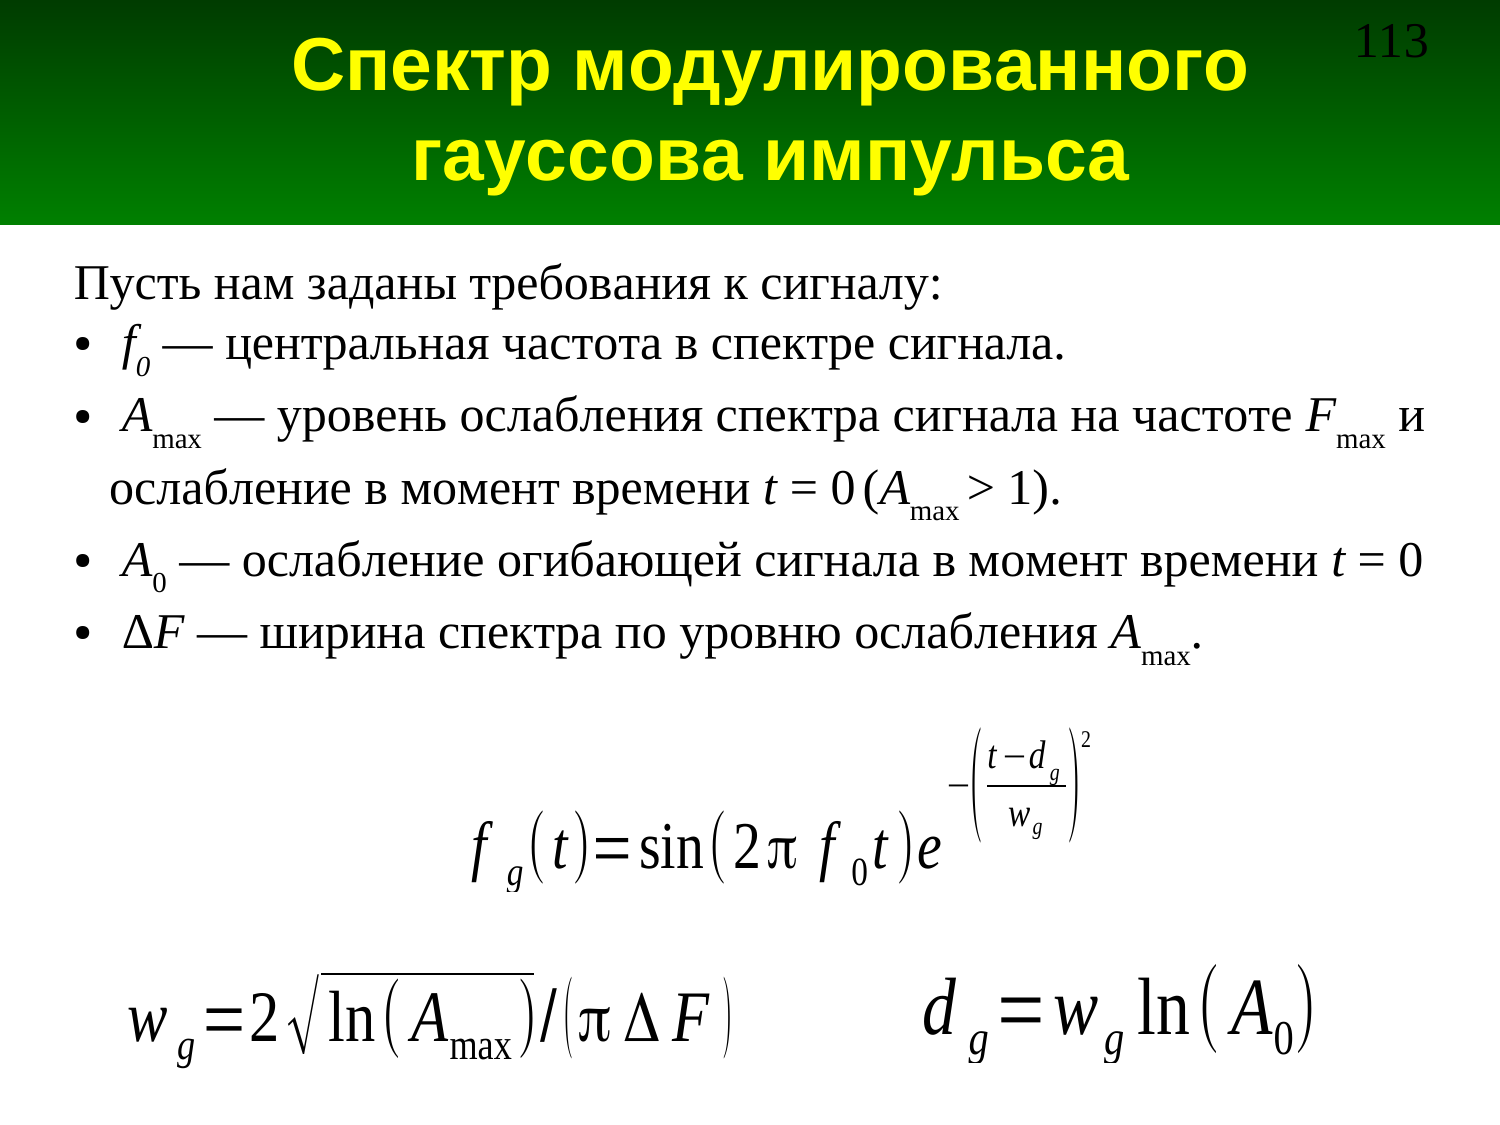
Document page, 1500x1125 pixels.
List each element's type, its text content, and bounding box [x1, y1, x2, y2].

text_box Пусть нам заданы требования к сигналу: f0 — центральная частота в спектре сигнала. Amax — уровень ослабления спектра сигнала на частоте Fmax и ослабление в момент времени t = 0 (Amax > 1). A0 — ослабление огибающей сигнала в момент времени t = 0 ΔF — ширина спектра по уровню ослабления Amax. [59, 242, 1453, 679]
chart [905, 957, 1335, 1063]
chart [112, 968, 746, 1069]
title Спектр модулированного гауссова импульса [100, 7, 1441, 204]
chart [447, 726, 1105, 892]
